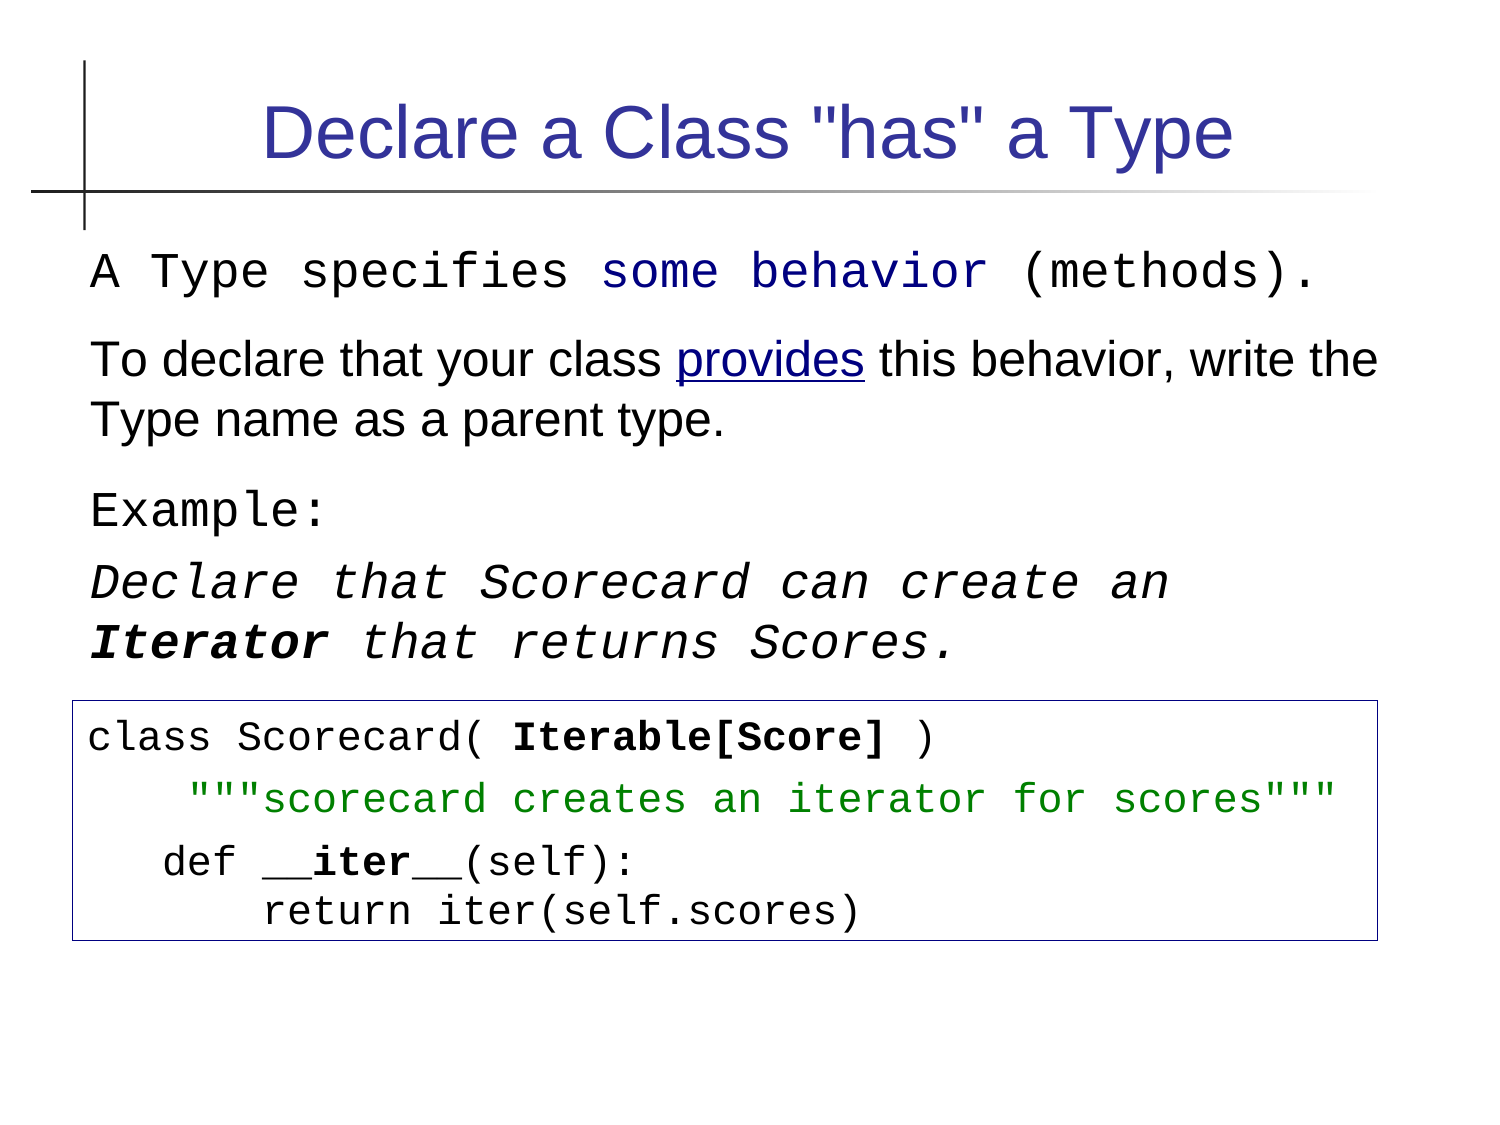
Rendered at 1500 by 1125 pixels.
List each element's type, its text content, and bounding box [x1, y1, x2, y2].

list A Type specifies some behavior (methods). To declare that your class provides this behavior, write the Type name as a parent type. Example: Declare that Scorecard can create an Iterator that returns Scores. [75, 229, 1426, 841]
text_box class Scorecard( Iterable[Score] ) """scorecard creates an iterator for scores""" def __iter__(self): return iter(self.scores) [72, 700, 1378, 941]
title Declare a Class "has" a Type [100, 42, 1397, 182]
